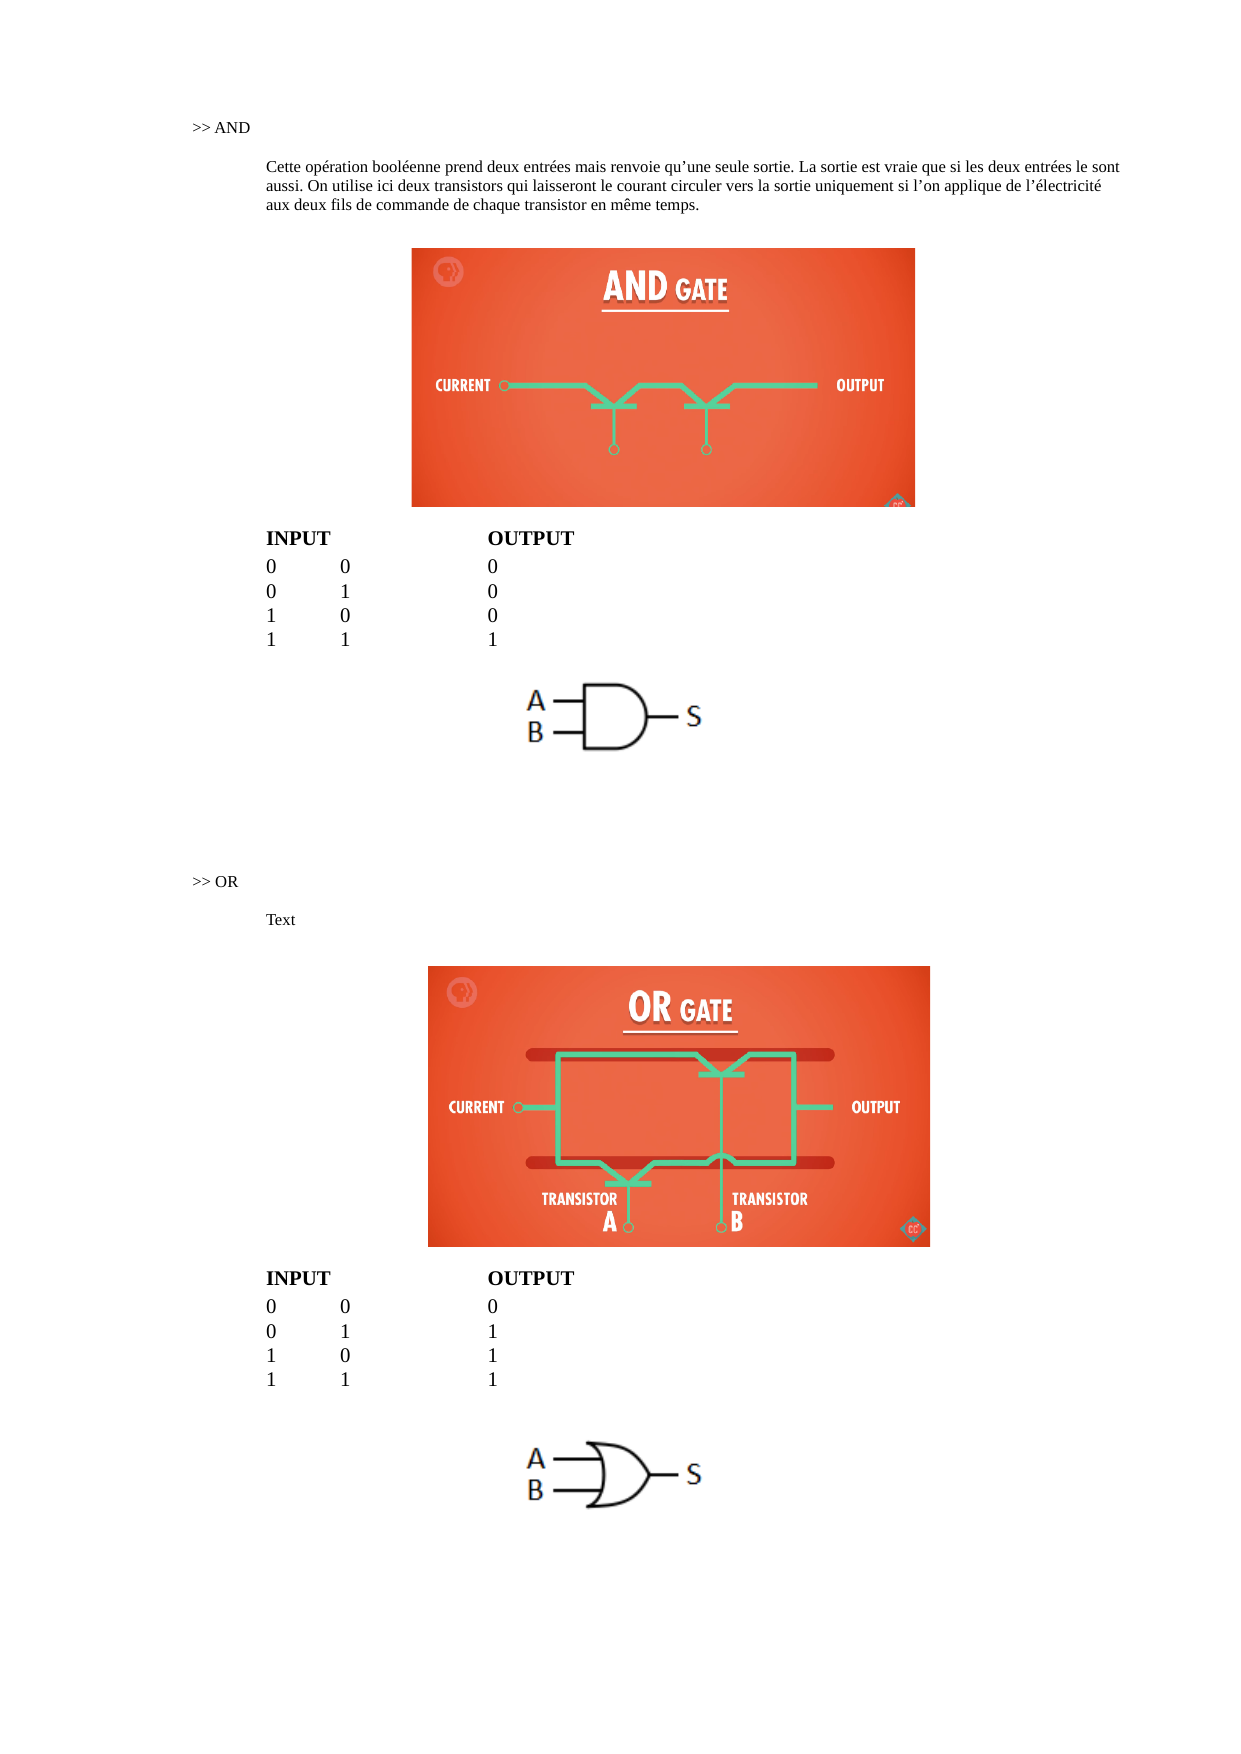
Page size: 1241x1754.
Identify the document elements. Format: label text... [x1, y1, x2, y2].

text 1 1 1 [118, 627, 1122, 651]
text 1 0 0 [118, 603, 1122, 627]
text 0 1 1 [118, 1319, 1122, 1343]
picture [494, 1410, 746, 1549]
picture [428, 966, 931, 1247]
text 0 0 0 [118, 550, 1122, 579]
text 0 1 0 [118, 579, 1122, 603]
text INPUT OUTPUT [118, 1266, 1122, 1290]
text >> AND Cette opération booléenne prend deux entrées mais renvoie qu’une seule sortie. La sortie est vraie que si les deux entrées le sont aussi. On utilise ici deux transistors qui laisseront le courant circuler vers la sortie uniquement si l’on applique de l’électricité aux deux fils de commande de chaque transistor en même temps. [118, 118, 1122, 214]
text 1 0 1 [118, 1343, 1122, 1367]
picture [411, 248, 916, 507]
text Text [118, 910, 1122, 929]
text INPUT OUTPUT [118, 526, 1122, 550]
text >> OR [118, 872, 1122, 891]
picture [494, 651, 746, 791]
text 1 1 1 [118, 1367, 1122, 1391]
text 0 0 0 [118, 1290, 1122, 1319]
